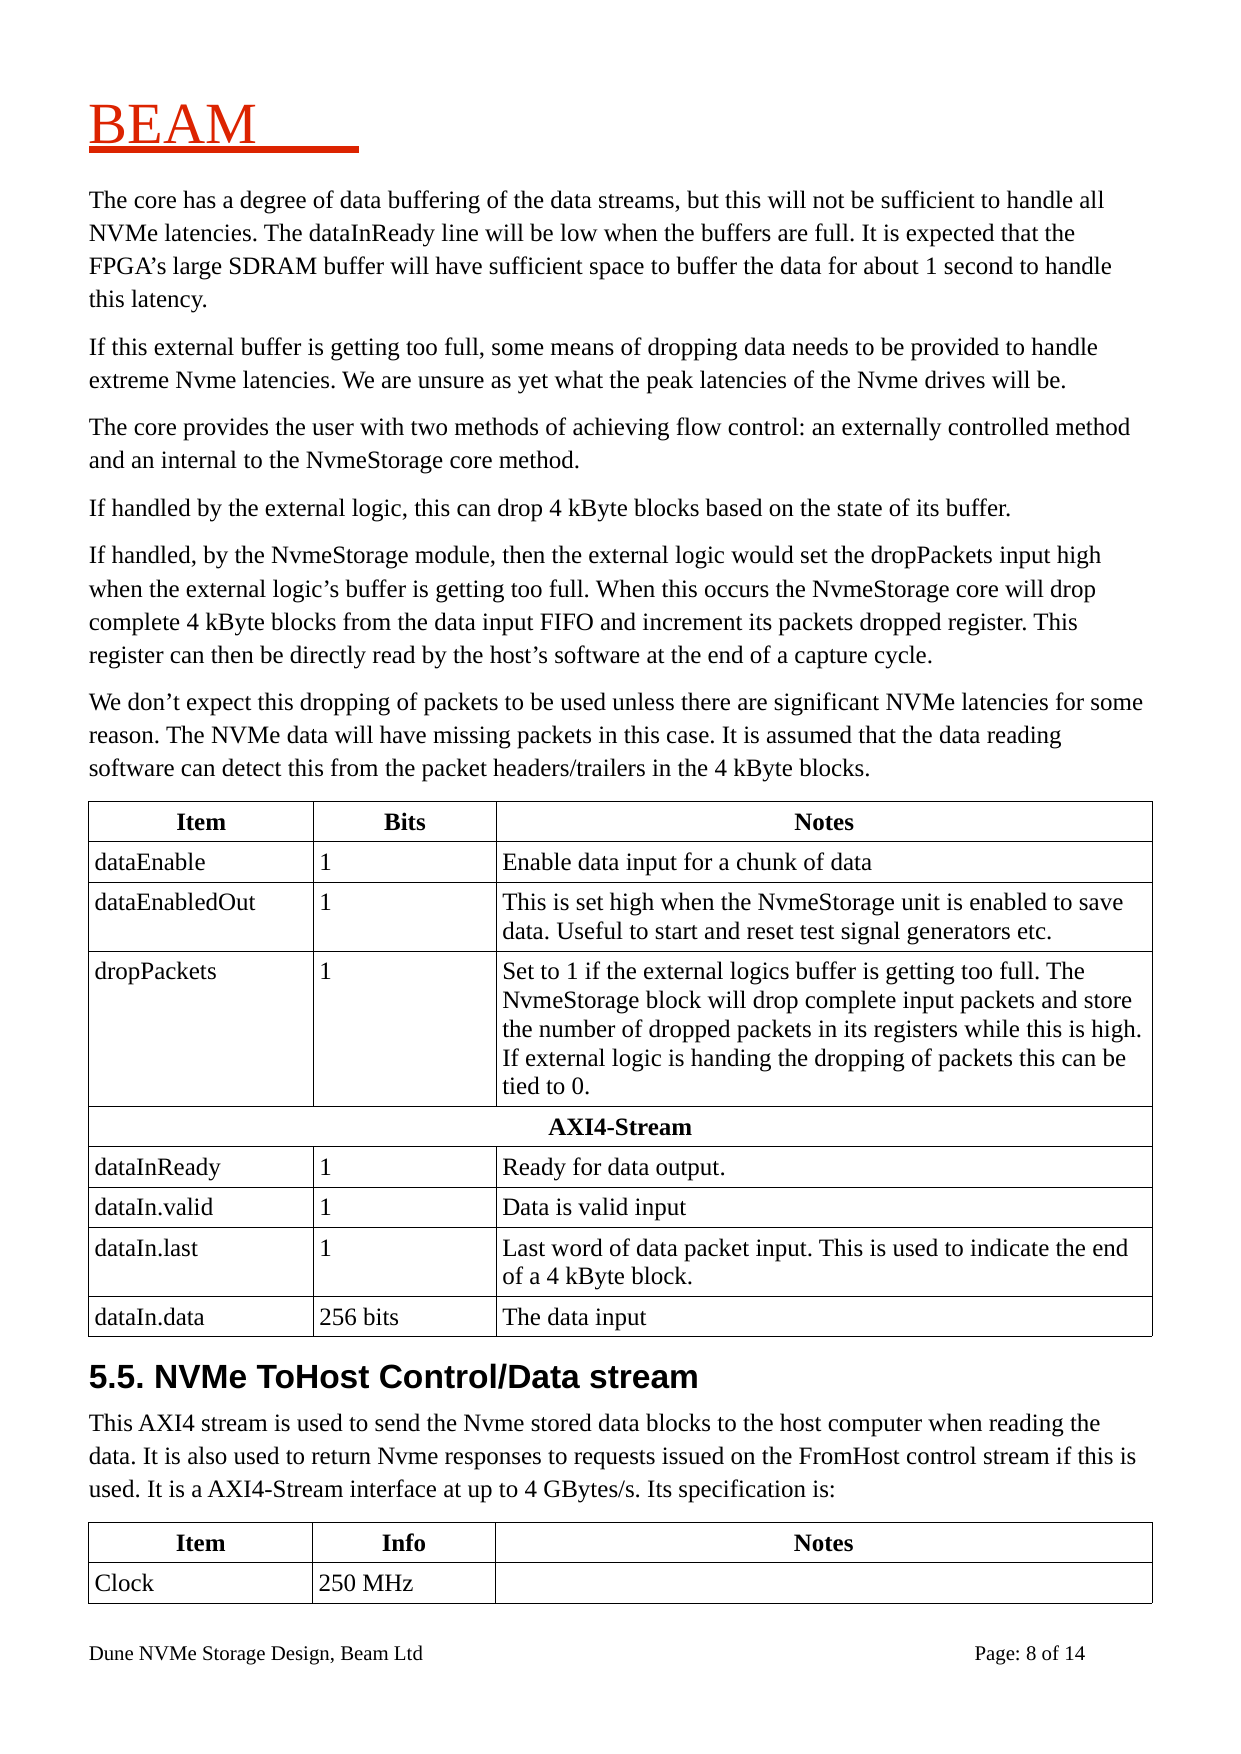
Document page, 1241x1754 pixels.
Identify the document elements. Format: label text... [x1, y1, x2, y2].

table_cell Ready for data output. [497, 1147, 1152, 1187]
table_cell The data input [497, 1297, 1152, 1336]
table_cell 1 [314, 842, 496, 882]
table_header Item [89, 802, 313, 841]
table_cell Enable data input for a chunk of data [497, 842, 1152, 882]
text If handled, by the NvmeStorage module, then the external logic would set the dropPackets input high when the external logic’s buffer is getting too full. When this occurs the NvmeStorage core will drop complete 4 kByte blocks from the data input FIFO and increment its packets dropped register. This register can then be directly read by the host’s software at the end of a capture cycle. [88, 541, 1152, 668]
table_cell 250 MHz [313, 1563, 495, 1603]
table_cell dataIn.last [89, 1228, 313, 1296]
table_cell 1 [314, 883, 496, 951]
table_cell 1 [314, 1228, 496, 1296]
table_header Item [89, 1523, 312, 1562]
table_cell dropPackets [89, 952, 313, 1106]
text If handled by the external logic, this can drop 4 kByte blocks based on the state of its buffer. [88, 493, 1152, 522]
table_cell 1 [314, 1188, 496, 1227]
table_header Notes [497, 802, 1152, 841]
table_header Notes [496, 1523, 1152, 1562]
table_cell Clock [89, 1563, 312, 1603]
text This AXI4 stream is used to send the Nvme stored data blocks to the host computer when reading the data. It is also used to return Nvme responses to requests issued on the FromHost control stream if this is used. It is a AXI4-Stream interface at up to 4 GBytes/s. Its specification is: [88, 1408, 1152, 1503]
table_cell Set to 1 if the external logics buffer is getting too full. The NvmeStorage block will drop complete input packets and store the number of dropped packets in its registers while this is high. If external logic is handing the dropping of packets this can be tied to 0. [497, 952, 1152, 1106]
table_header Info [313, 1523, 495, 1562]
table_header Bits [314, 802, 496, 841]
text The core provides the user with two methods of achieving flow control: an externally controlled method and an internal to the NvmeStorage core method. [88, 412, 1152, 474]
table_cell dataEnable [89, 842, 313, 882]
table_cell AXI4-Stream [89, 1107, 1152, 1146]
table_cell Last word of data packet input. This is used to indicate the end of a 4 kByte block. [497, 1228, 1152, 1296]
subtitle NVMe ToHost Control/Data stream [88, 1357, 1152, 1396]
table_cell dataIn.valid [89, 1188, 313, 1227]
text We don’t expect this dropping of packets to be used unless there are significant NVMe latencies for some reason. The NVMe data will have missing packets in this case. It is assumed that the data reading software can detect this from the packet headers/trailers in the 4 kByte blocks. [88, 687, 1152, 782]
text If this external buffer is getting too full, some means of dropping data needs to be provided to handle extreme Nvme latencies. We are unsure as yet what the peak latencies of the Nvme drives will be. [88, 332, 1152, 393]
table_cell dataInReady [89, 1147, 313, 1187]
table_cell 1 [314, 1147, 496, 1187]
table_cell 1 [314, 952, 496, 1106]
table_cell 256 bits [314, 1297, 496, 1336]
table_cell [496, 1563, 1152, 1603]
table_cell This is set high when the NvmeStorage unit is enabled to save data. Useful to start and reset test signal generators etc. [497, 883, 1152, 951]
table_cell Data is valid input [497, 1188, 1152, 1227]
table_cell dataEnabledOut [89, 883, 313, 951]
text The core has a degree of data buffering of the data streams, but this will not be sufficient to handle all NVMe latencies. The dataInReady line will be low when the buffers are full. It is expected that the FPGA’s large SDRAM buffer will have sufficient space to buffer the data for about 1 second to handle this latency. [88, 185, 1152, 313]
table_cell dataIn.data [89, 1297, 313, 1336]
